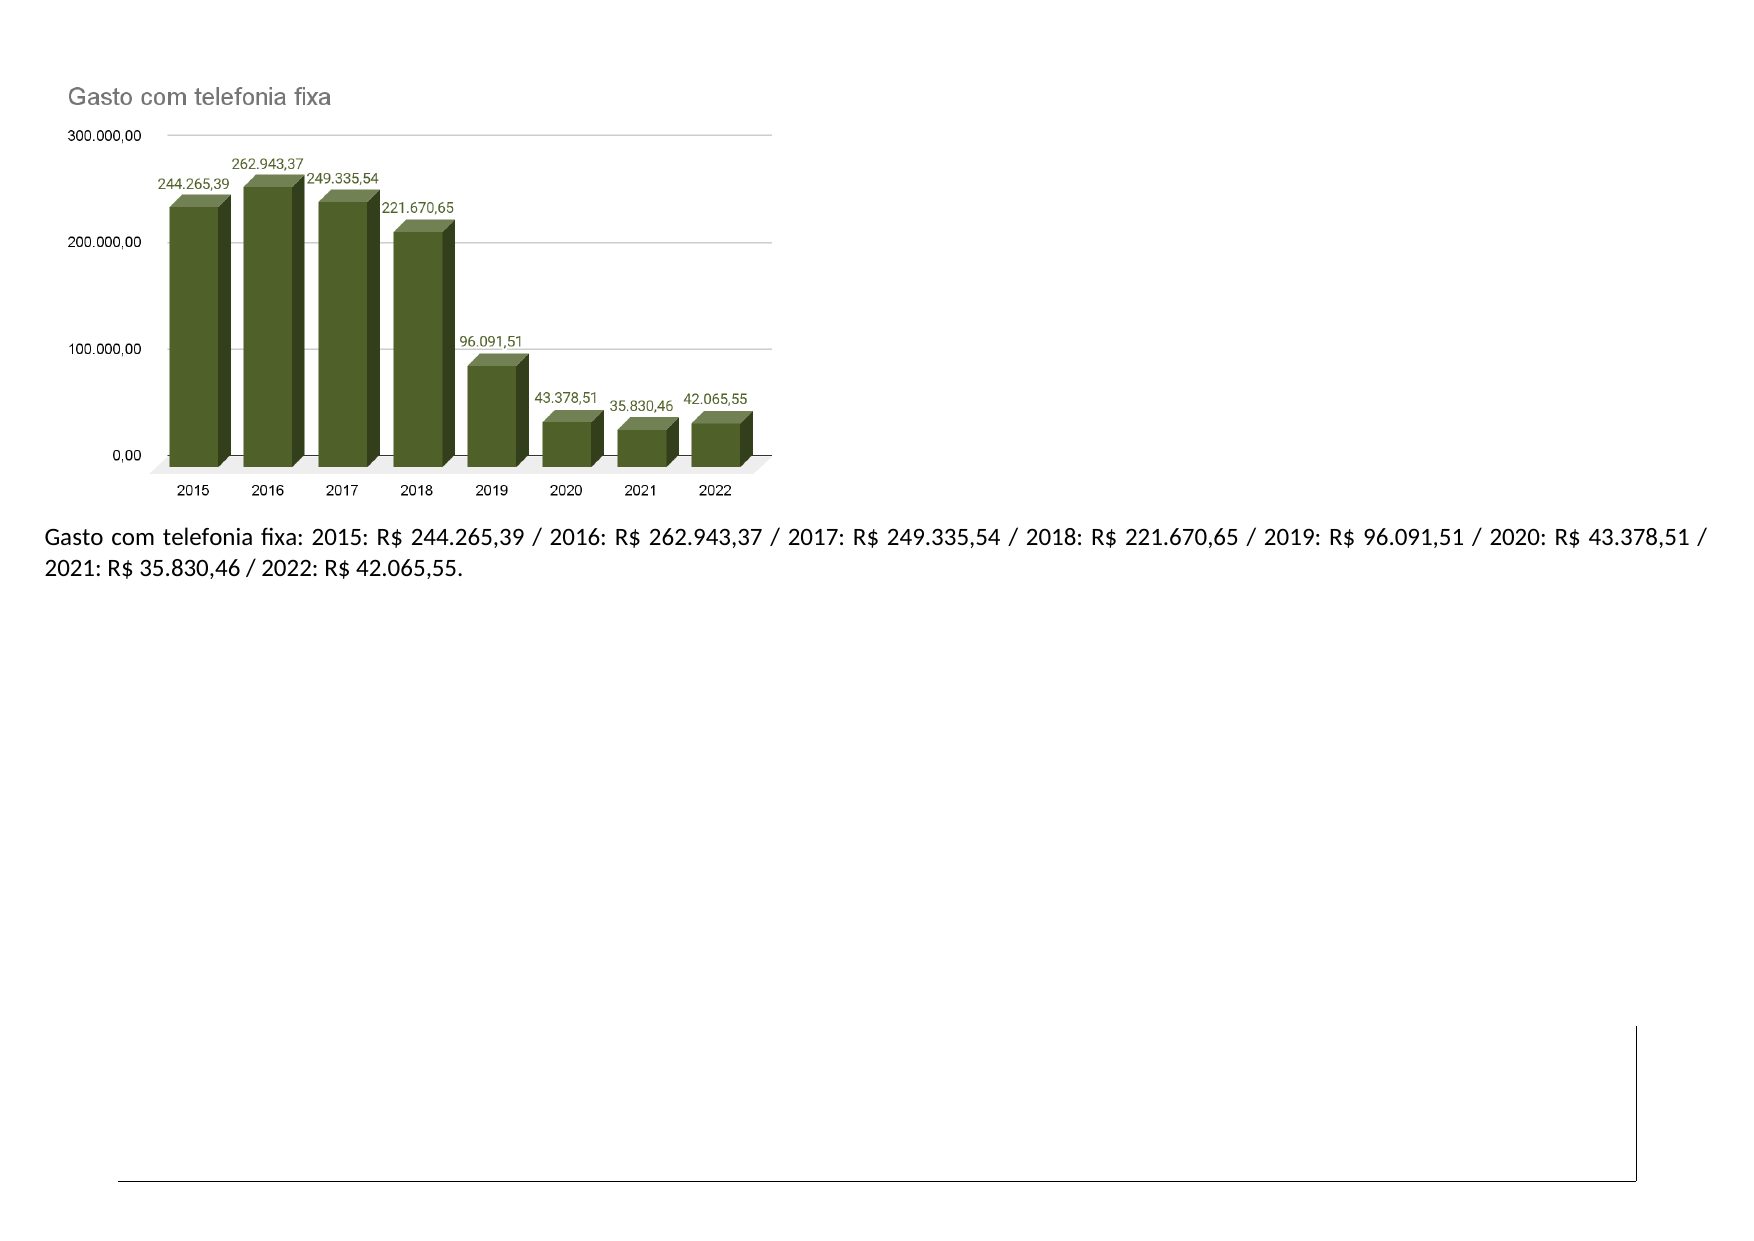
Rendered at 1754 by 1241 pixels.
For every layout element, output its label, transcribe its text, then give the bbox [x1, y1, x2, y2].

text Gasto com telefonia fixa: 2015: R$ 244.265,39 / 2016: R$ 262.943,37 / 2017: R$ 249.335,54 / 2018: R$ 221.670,65 / 2019: R$ 96.091,51 / 2020: R$ 43.378,51 / 2021: R$ 35.830,46 / 2022: R$ 42.065,55. [44, 521, 1712, 582]
